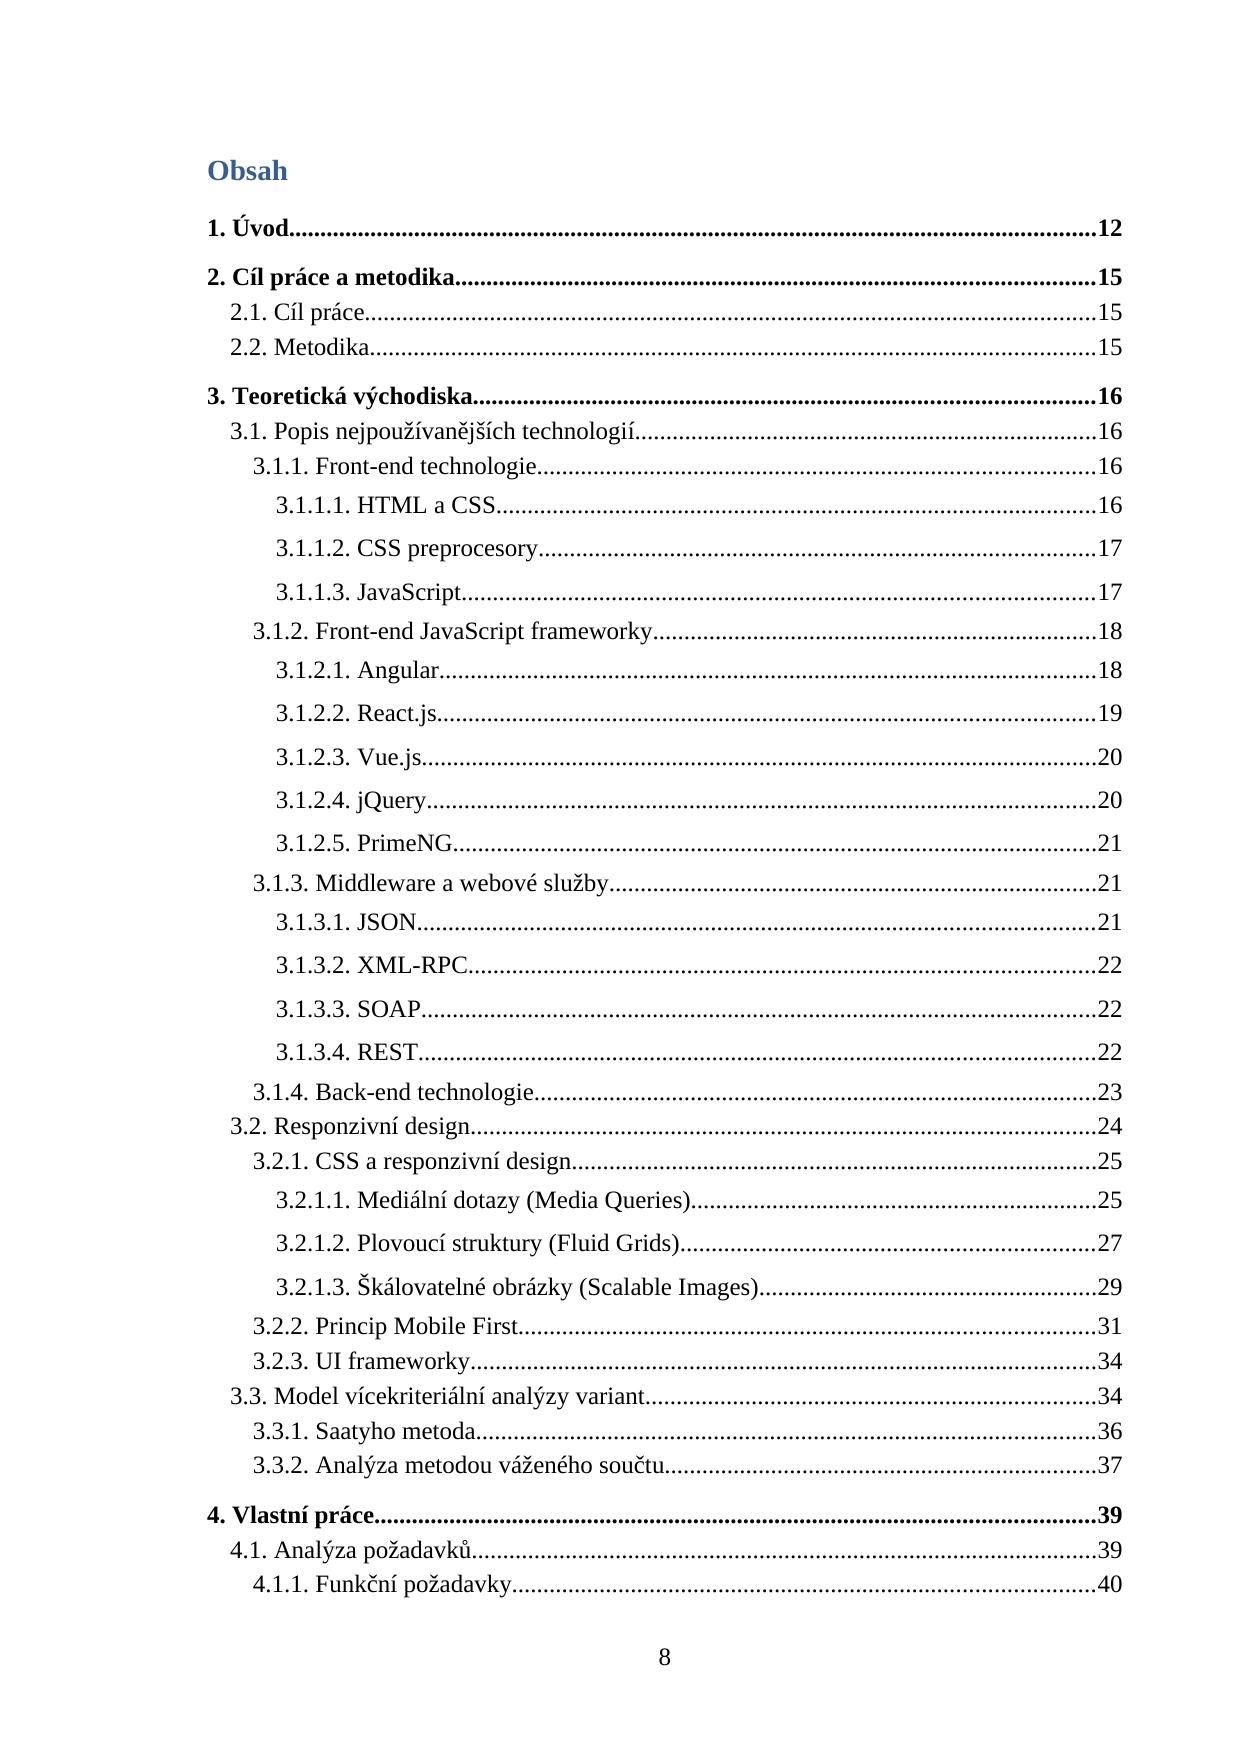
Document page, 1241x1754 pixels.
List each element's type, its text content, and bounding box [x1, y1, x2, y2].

text 3.2.1.3. Škálovatelné obrázky (Scalable Images) 29 [276, 1272, 1122, 1301]
text 3.2.2. Princip Mobile First 31 [253, 1315, 1122, 1339]
text 3.1.2.5. PrimeNG 21 [276, 828, 1122, 857]
text 3.1.3.1. JSON 21 [276, 907, 1122, 936]
text 3.3.1. Saatyho metoda 36 [253, 1419, 1122, 1444]
text 3.3.2. Analýza metodou váženého součtu 37 [253, 1454, 1122, 1479]
text 3.1.3.3. SOAP 22 [276, 994, 1122, 1022]
text 3.1.4. Back-end technologie 23 [253, 1081, 1122, 1105]
text 3.1.1. Front-end technologie 16 [253, 455, 1122, 479]
text 3.3. Model vícekriteriální analýzy variant 34 [230, 1385, 1122, 1409]
text 2.2. Metodika 15 [230, 336, 1122, 360]
text 3.1.1.1. HTML a CSS 16 [276, 490, 1122, 518]
text 3.1. Popis nejpoužívanějších technologií 16 [230, 420, 1122, 444]
text 3.1.3.4. REST 22 [276, 1037, 1122, 1066]
text 3.1.1.2. CSS preprocesory 17 [276, 533, 1122, 562]
text 3.2.1.1. Mediální dotazy (Media Queries) 25 [276, 1185, 1122, 1214]
text 4.1. Analýza požadavků 39 [230, 1538, 1122, 1563]
text 3.1.1.3. JavaScript 17 [276, 577, 1122, 605]
text 3.2.3. UI frameworky 34 [253, 1350, 1122, 1374]
text 3.1.3.2. XML-RPC 22 [276, 950, 1122, 979]
text 2. Cíl práce a metodika 15 [207, 266, 1122, 291]
text 3.2.1. CSS a responzivní design 25 [253, 1150, 1122, 1174]
text 1. Úvod 12 [207, 217, 1122, 241]
text 3.1.3. Middleware a webové služby 21 [253, 872, 1122, 896]
text 3.2.1.2. Plovoucí struktury (Fluid Grids) 27 [276, 1228, 1122, 1257]
text 3.1.2.3. Vue.js 20 [276, 742, 1122, 770]
subtitle Obsah [207, 153, 1122, 187]
text 3.1.2. Front-end JavaScript frameworky 18 [253, 620, 1122, 644]
text 3.1.2.1. Angular 18 [276, 655, 1122, 683]
text 3.2. Responzivní design 24 [230, 1115, 1122, 1140]
text 3.1.2.2. React.js 19 [276, 698, 1122, 727]
text 4. Vlastní práce 39 [207, 1504, 1122, 1528]
text 4.1.1. Funkční požadavky 40 [253, 1573, 1122, 1598]
text 2.1. Cíl práce 15 [230, 301, 1122, 326]
text 3. Teoretická východiska 16 [207, 385, 1122, 410]
text 3.1.2.4. jQuery 20 [276, 785, 1122, 814]
